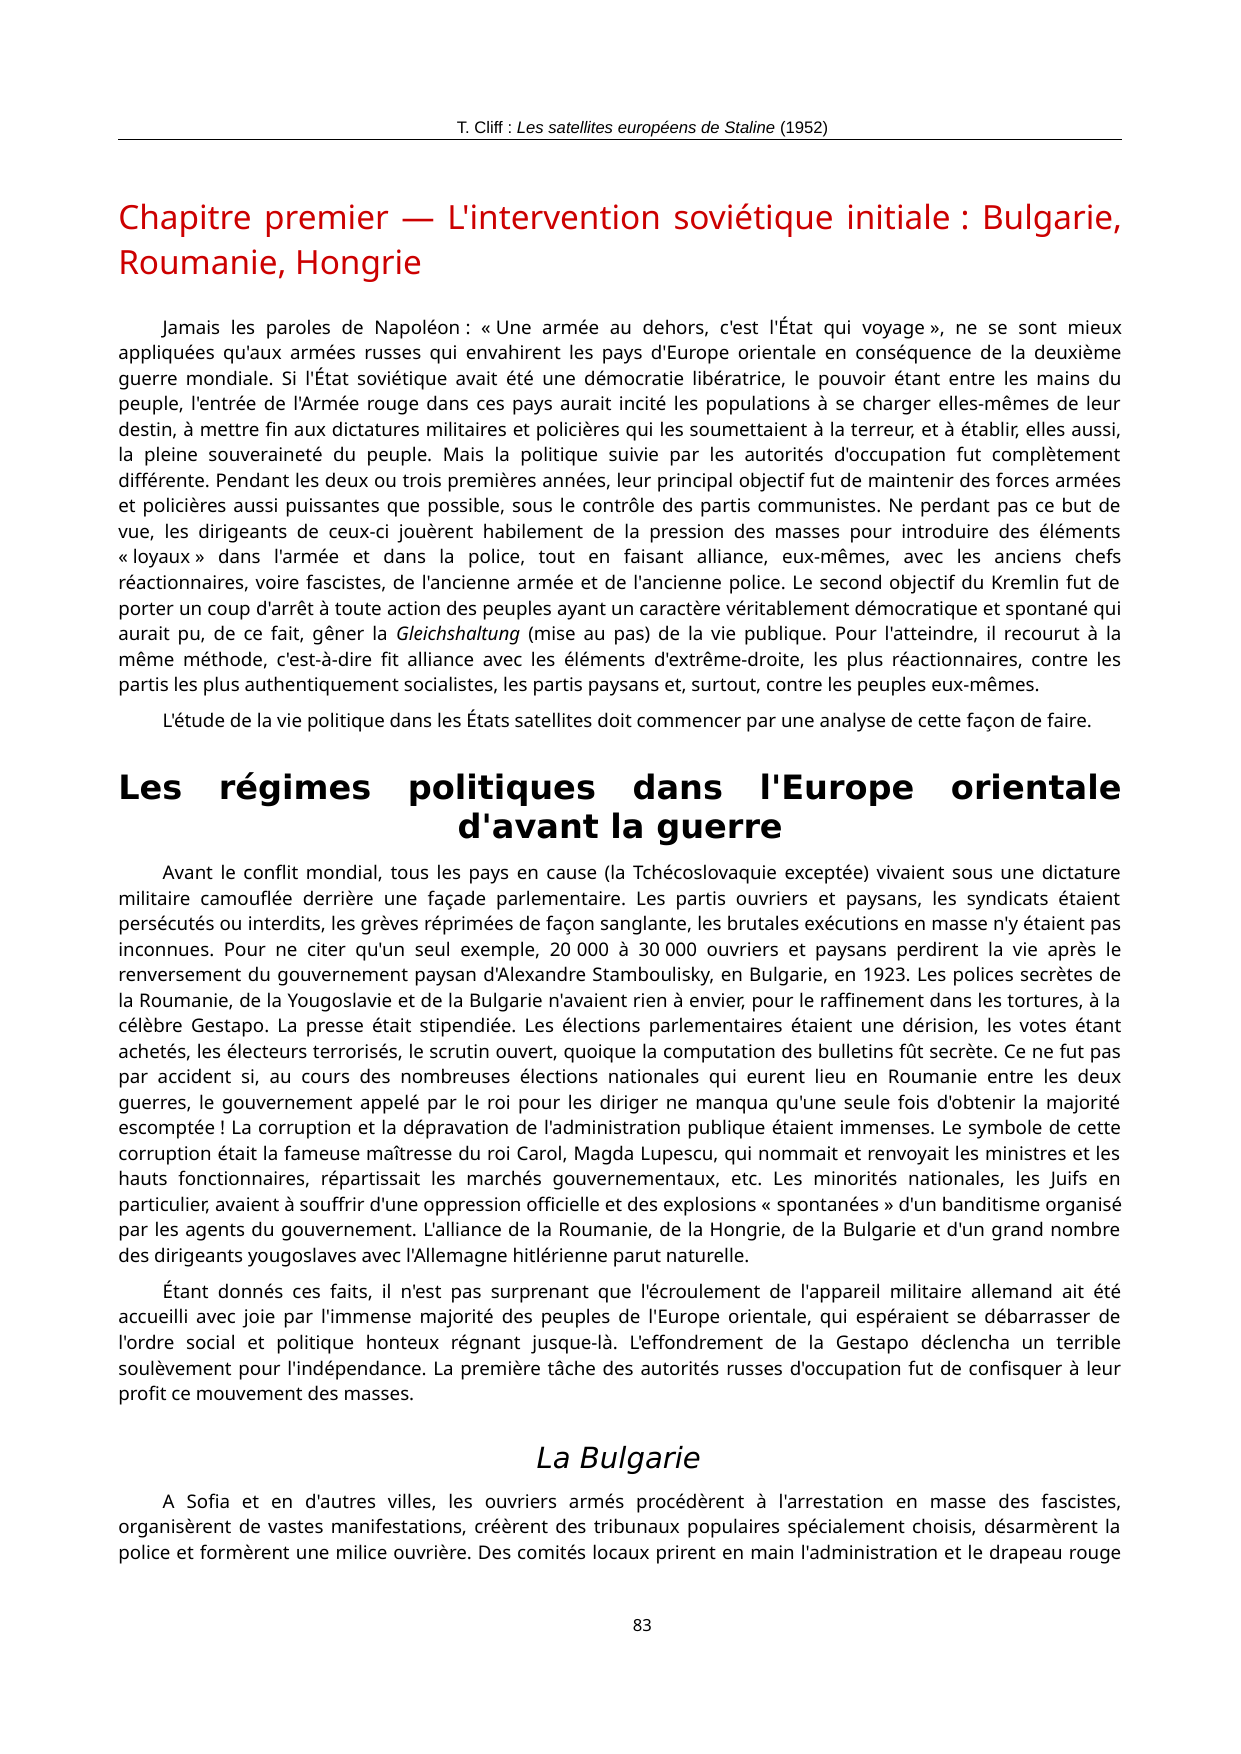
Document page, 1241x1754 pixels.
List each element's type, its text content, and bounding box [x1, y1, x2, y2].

subtitle Les régimes politiques dans l'Europe orientale d'avant la guerre [118, 769, 1122, 847]
subtitle Chapitre premier — L'intervention soviétique initiale : Bulgarie, Roumanie, Hongrie [118, 194, 1122, 284]
text Jamais les paroles de Napoléon : « Une armée au dehors, c'est l'État qui voyage », ne se sont mieux appliquées qu'aux armées russes qui envahirent les pays d'Europe orientale en conséquence de la deuxième guerre mondiale. Si l'État soviétique avait été une démocratie libératrice, le pouvoir étant entre les mains du peuple, l'entrée de l'Armée rouge dans ces pays aurait incité les populations à se charger elles-mêmes de leur destin, à mettre fin aux dictatures militaires et policières qui les soumettaient à la terreur, et à établir, elles aussi, la pleine souveraineté du peuple. Mais la politique suivie par les autorités d'occupation fut complètement différente. Pendant les deux ou trois premières années, leur principal objectif fut de maintenir des forces armées et policières aussi puissantes que possible, sous le contrôle des partis communistes. Ne perdant pas ce but de vue, les dirigeants de ceux-ci jouèrent habilement de la pression des masses pour introduire des éléments « loyaux » dans l'armée et dans la police, tout en faisant alliance, eux-mêmes, avec les anciens chefs réactionnaires, voire fascistes, de l'ancienne armée et de l'ancienne police. Le second objectif du Kremlin fut de porter un coup d'arrêt à toute action des peuples ayant un caractère véritablement démocratique et spontané qui aurait pu, de ce fait, gêner la Gleichshaltung (mise au pas) de la vie publique. Pour l'atteindre, il recourut à la même méthode, c'est-à-dire fit alliance avec les éléments d'extrême-droite, les plus réactionnaires, contre les partis les plus authentiquement socialistes, les partis paysans et, surtout, contre les peuples eux-mêmes. [118, 314, 1122, 697]
text Étant donnés ces faits, il n'est pas surprenant que l'écroulement de l'appareil militaire allemand ait été accueilli avec joie par l'immense majorité des peuples de l'Europe orientale, qui espéraient se débarrasser de l'ordre social et politique honteux régnant jusque-là. L'effondrement de la Gestapo déclencha un terrible soulèvement pour l'indépendance. La première tâche des autorités russes d'occupation fut de confisquer à leur profit ce mouvement des masses. [118, 1278, 1122, 1406]
text L'étude de la vie politique dans les États satellites doit commencer par une analyse de cette façon de faire. [118, 707, 1122, 733]
text Avant le conflit mondial, tous les pays en cause (la Tchécoslovaquie exceptée) vivaient sous une dictature militaire camouflée derrière une façade parlementaire. Les partis ouvriers et paysans, les syndicats étaient persécutés ou interdits, les grèves réprimées de façon sanglante, les brutales exécutions en masse n'y étaient pas inconnues. Pour ne citer qu'un seul exemple, 20 000 à 30 000 ouvriers et paysans perdirent la vie après le renversement du gouvernement paysan d'Alexandre Stamboulisky, en Bulgarie, en 1923. Les polices secrètes de la Roumanie, de la Yougoslavie et de la Bulgarie n'avaient rien à envier, pour le raffinement dans les tortures, à la célèbre Gestapo. La presse était stipendiée. Les élections parlementaires étaient une dérision, les votes étant achetés, les électeurs terrorisés, le scrutin ouvert, quoique la computation des bulletins fût secrète. Ce ne fut pas par accident si, au cours des nombreuses élections nationales qui eurent lieu en Roumanie entre les deux guerres, le gouvernement appelé par le roi pour les diriger ne manqua qu'une seule fois d'obtenir la majorité escomptée ! La corruption et la dépravation de l'administration publique étaient immenses. Le symbole de cette corruption était la fameuse maîtresse du roi Carol, Magda Lupescu, qui nommait et renvoyait les ministres et les hauts fonctionnaires, répartissait les marchés gouvernementaux, etc. Les minorités nationales, les Juifs en particulier, avaient à souffrir d'une oppression officielle et des explosions « spontanées » d'un banditisme organisé par les agents du gouvernement. L'alliance de la Roumanie, de la Hongrie, de la Bulgarie et d'un grand nombre des dirigeants yougoslaves avec l'Allemagne hitlérienne parut naturelle. [118, 859, 1122, 1268]
subtitle La Bulgarie [118, 1441, 1122, 1475]
text A Sofia et en d'autres villes, les ouvriers armés procédèrent à l'arrestation en masse des fascistes, organisèrent de vastes manifestations, créèrent des tribunaux populaires spécialement choisis, désarmèrent la police et formèrent une milice ouvrière. Des comités locaux prirent en main l'administration et le drapeau rouge [118, 1488, 1122, 1564]
